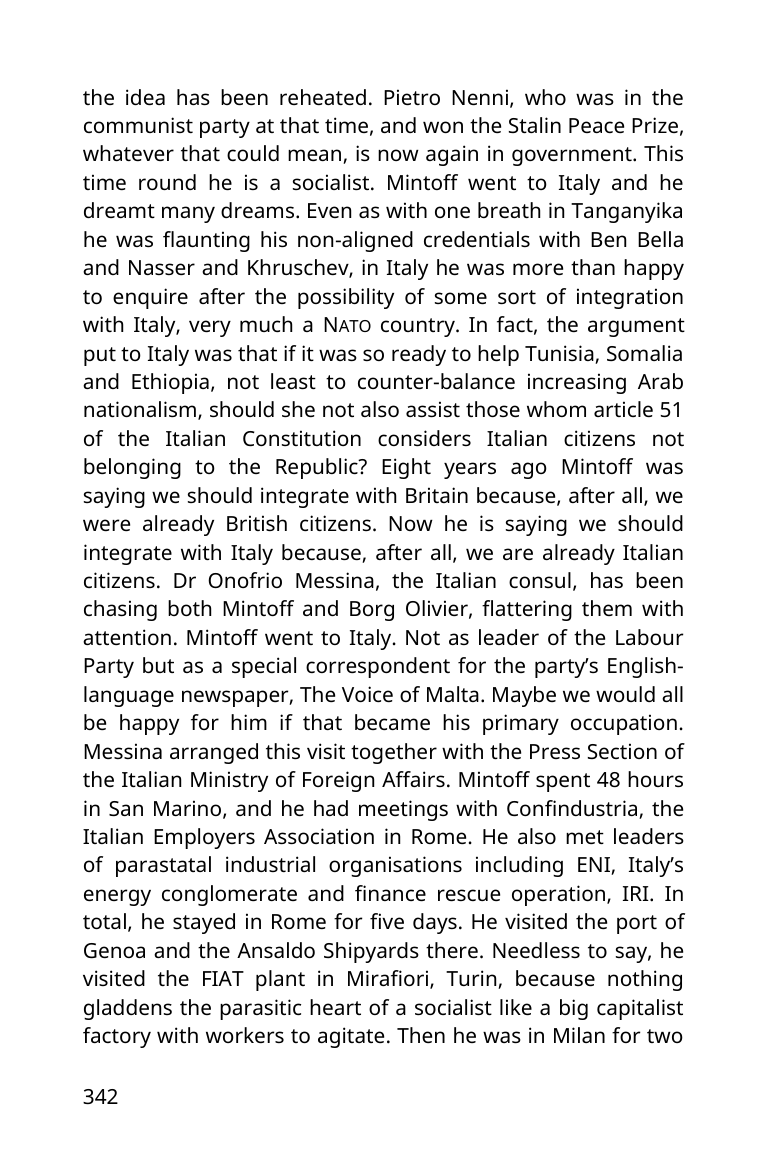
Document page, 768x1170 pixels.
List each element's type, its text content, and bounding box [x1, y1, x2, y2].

text the idea has been reheated. Pietro Nenni, who was in the communist party at that time, and won the Stalin Peace Prize, whatever that could mean, is now again in government. This time round he is a socialist. Mintoff went to Italy and he dreamt many dreams. Even as with one breath in Tanganyika he was flaunting his non-aligned credentials with Ben Bella and Nasser and Khruschev, in Italy he was more than happy to enquire after the possibility of some sort of integration with Italy, very much a Nato country. In fact, the argument put to Italy was that if it was so ready to help Tunisia, Somalia and Ethiopia, not least to counter-balance increasing Arab nationalism, should she not also assist those whom article 51 of the Italian Constitution considers Italian citizens not belonging to the Republic? Eight years ago Mintoff was saying we should integrate with Britain because, after all, we were already British citizens. Now he is saying we should integrate with Italy because, after all, we are already Italian citizens. Dr Onofrio Messina, the Italian consul, has been chasing both Mintoff and Borg Olivier, flattering them with attention. Mintoff went to Italy. Not as leader of the Labour Party but as a special correspondent for the party’s English-language newspaper, The Voice of Malta. Maybe we would all be happy for him if that became his primary occupation. Messina arranged this visit together with the Press Section of the Italian Ministry of Foreign Affairs. Mintoff spent 48 hours in San Marino, and he had meetings with Confindustria, the Italian Employers Association in Rome. He also met leaders of parastatal industrial organisations including ENI, Italy’s energy conglomerate and finance rescue operation, IRI. In total, he stayed in Rome for five days. He visited the port of Genoa and the Ansaldo Shipyards there. Needless to say, he visited the FIAT plant in Mirafiori, Turin, because nothing gladdens the parasitic heart of a socialist like a big capitalist factory with workers to agitate. Then he was in Milan for two [83, 83, 685, 1049]
